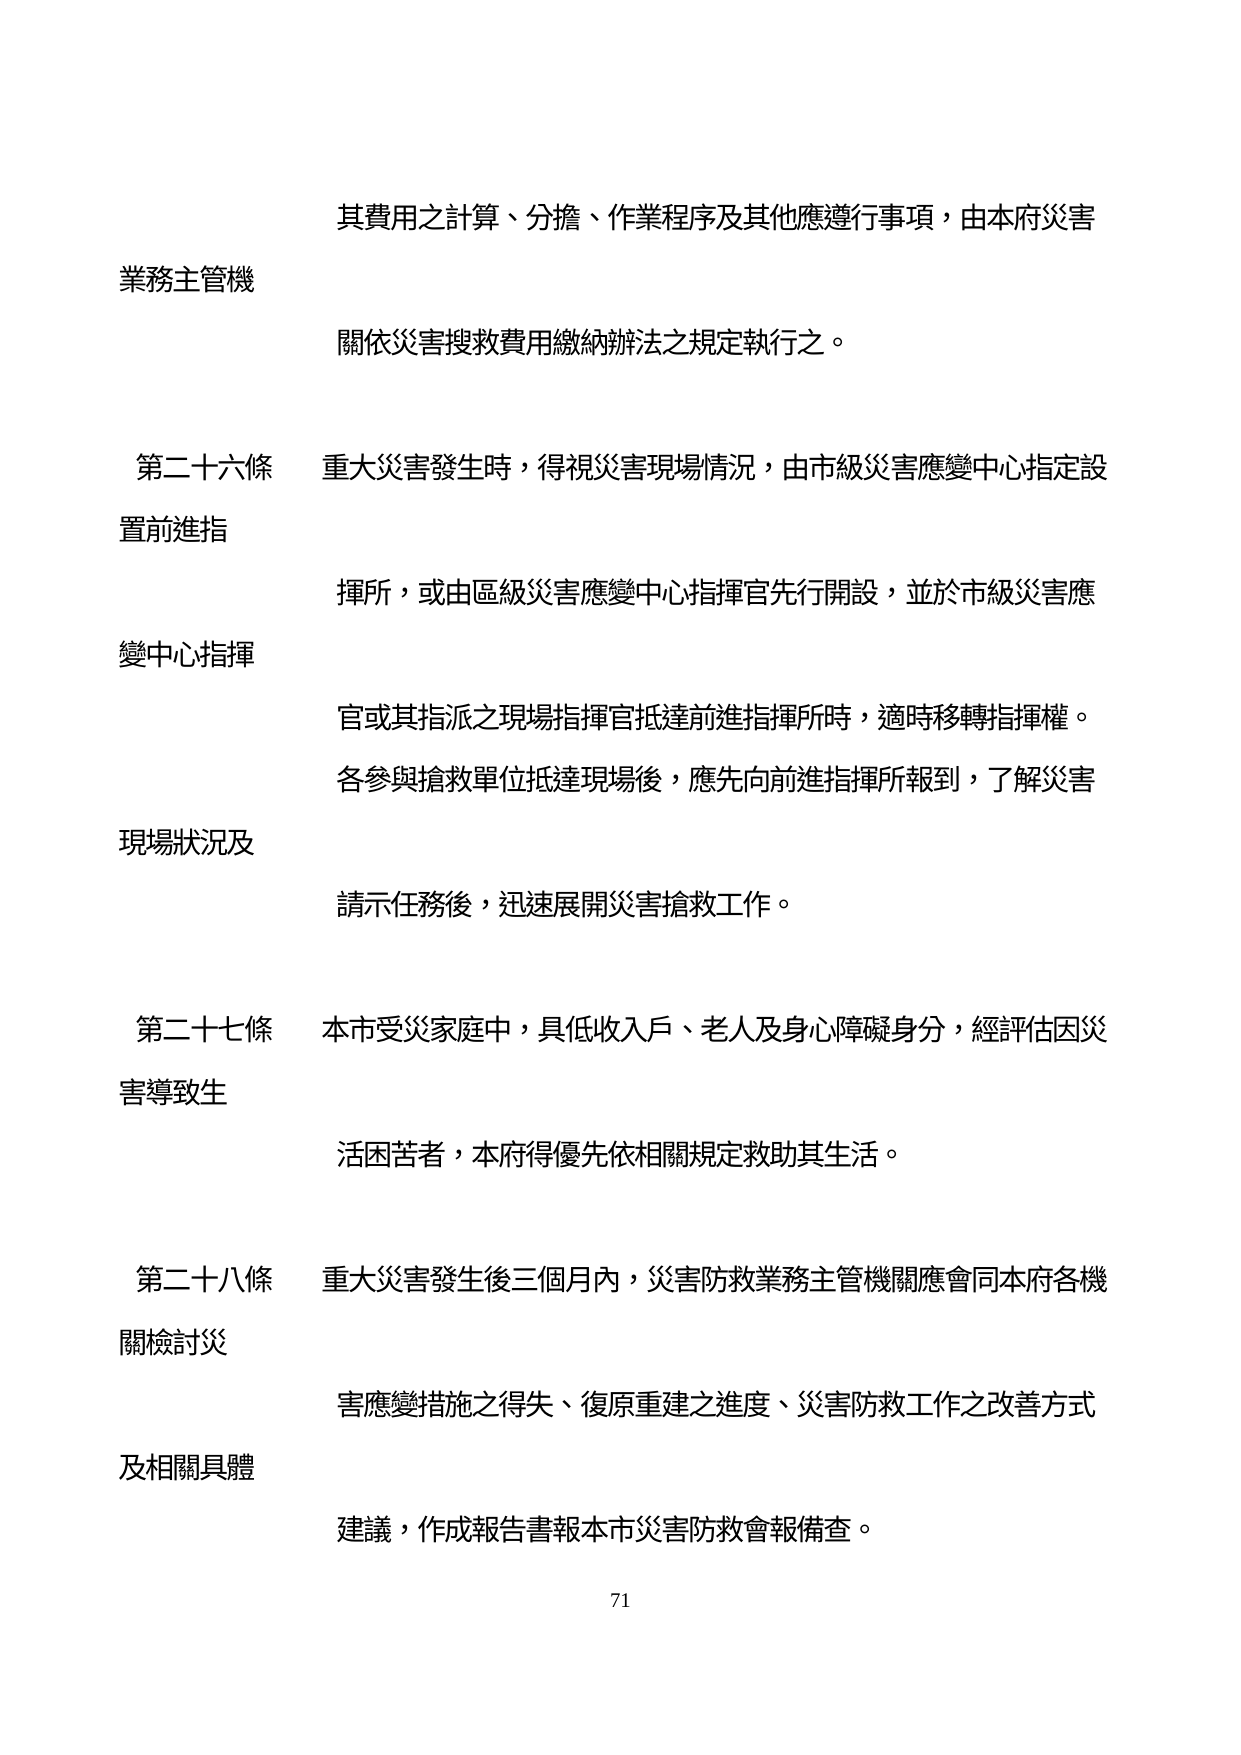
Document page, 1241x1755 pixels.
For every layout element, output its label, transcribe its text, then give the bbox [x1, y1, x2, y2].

text 第二十八條 重大災害發生後三個月內，災害防救業務主管機關應會同本府各機關檢討災 [118, 1236, 1122, 1361]
text 關依災害搜救費用繳納辦法之規定執行之。 [118, 299, 1122, 361]
text 其費用之計算、分擔、作業程序及其他應遵行事項，由本府災害業務主管機 [118, 174, 1122, 299]
text 害應變措施之得失、復原重建之進度、災害防救工作之改善方式及相關具體 [118, 1361, 1122, 1486]
text 建議，作成報告書報本市災害防救會報備查。 [118, 1486, 1122, 1549]
text 活困苦者，本府得優先依相關規定救助其生活。 [118, 1111, 1122, 1174]
text 各參與搶救單位抵達現場後，應先向前進指揮所報到，了解災害現場狀況及 [118, 736, 1122, 861]
text 官或其指派之現場指揮官抵達前進指揮所時，適時移轉指揮權。 [118, 674, 1122, 736]
text 揮所，或由區級災害應變中心指揮官先行開設，並於市級災害應變中心指揮 [118, 549, 1122, 674]
text 請示任務後，迅速展開災害搶救工作。 [118, 861, 1122, 924]
text 第二十七條 本市受災家庭中，具低收入戶、老人及身心障礙身分，經評估因災害導致生 [118, 986, 1122, 1111]
text 第二十六條 重大災害發生時，得視災害現場情況，由市級災害應變中心指定設置前進指 [118, 424, 1122, 549]
